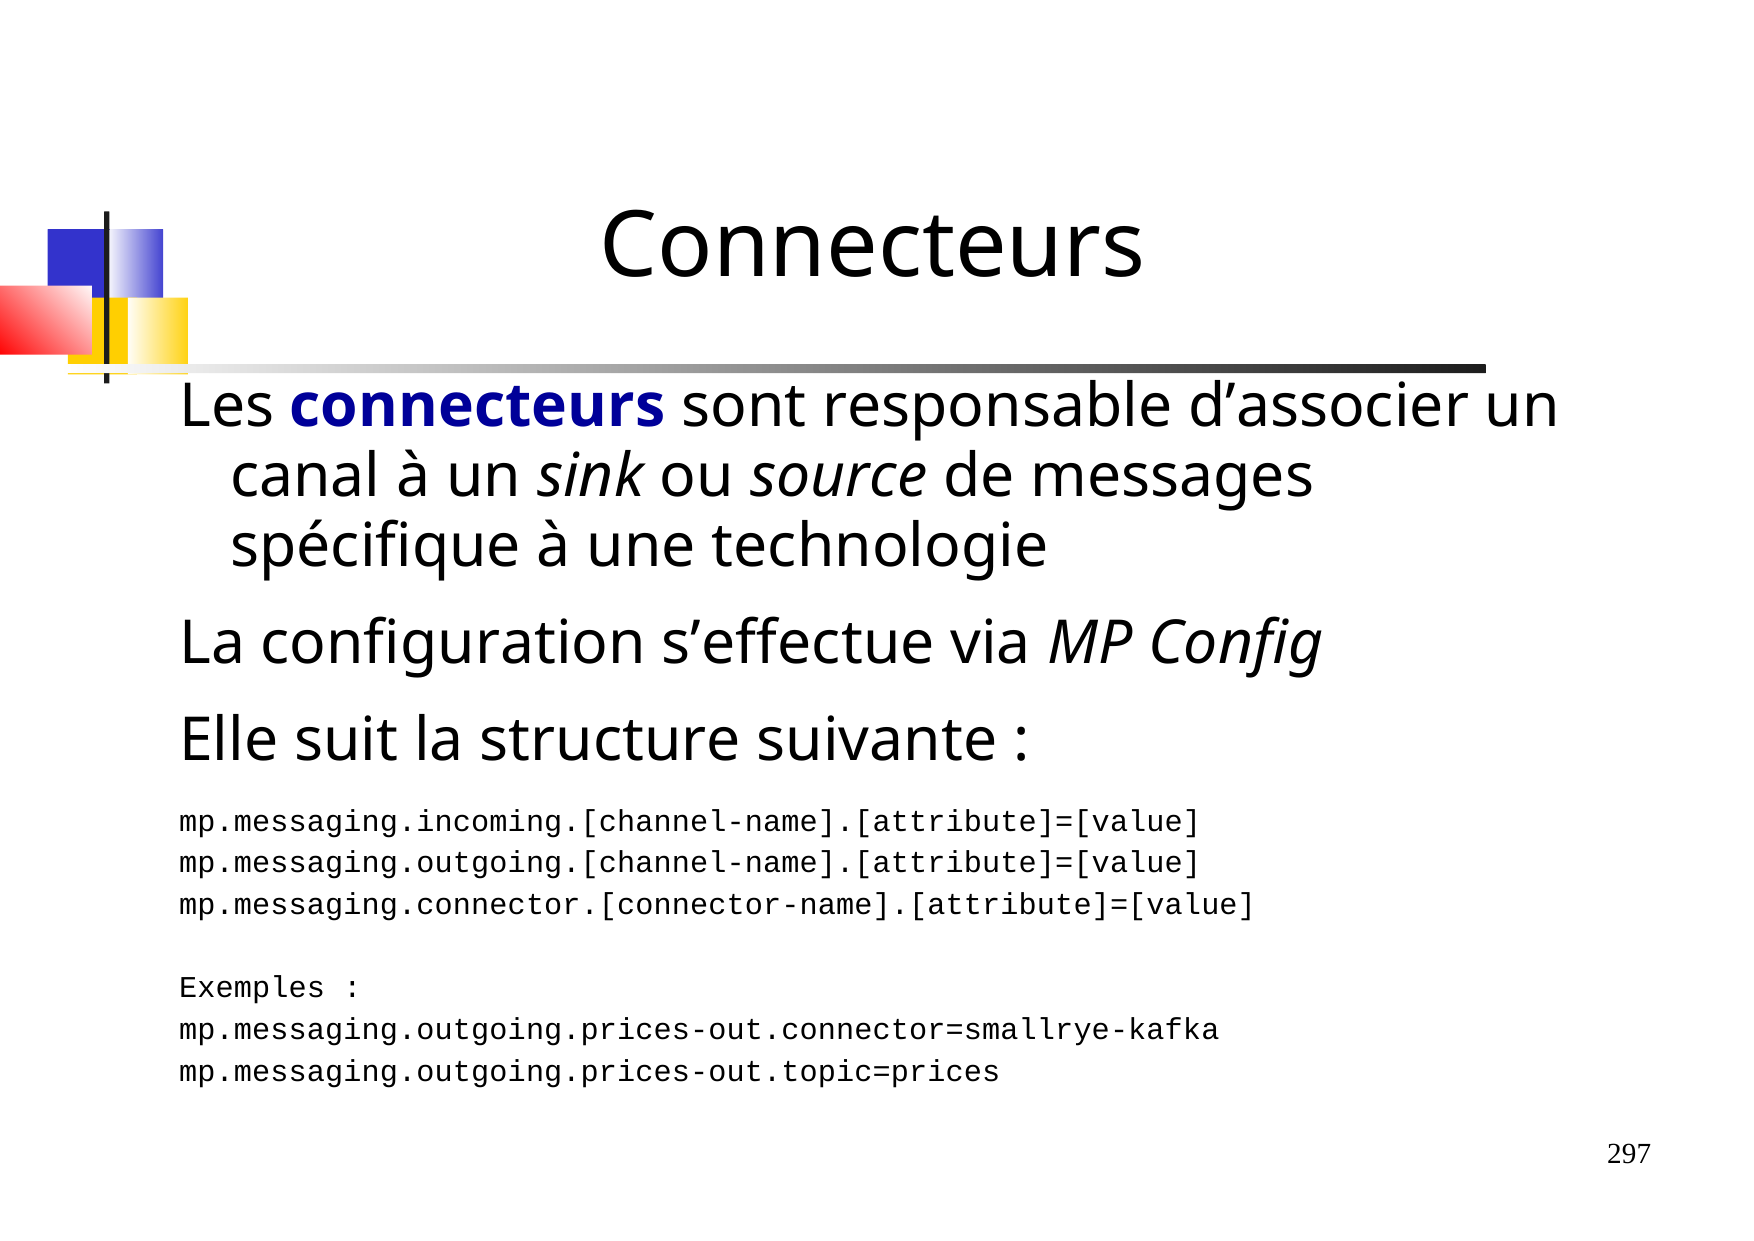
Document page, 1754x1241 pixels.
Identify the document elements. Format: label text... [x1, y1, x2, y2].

title Connecteurs [179, 139, 1567, 351]
list Les connecteurs sont responsable d’associer un canal à un sink ou source de messages spécifique à une technologie La configuration s’effectue via MP Config Elle suit la structure suivante : mp.messaging.incoming.[channel-name].[attribute]=[value] mp.messaging.outgoing.[channel-name].[attribute]=[value] mp.messaging.connector.[connector-name].[attribute]=[value] Exemples : mp.messaging.outgoing.prices-out.connector=smallrye-kafka mp.messaging.outgoing.prices-out.topic=prices [179, 371, 1567, 1091]
